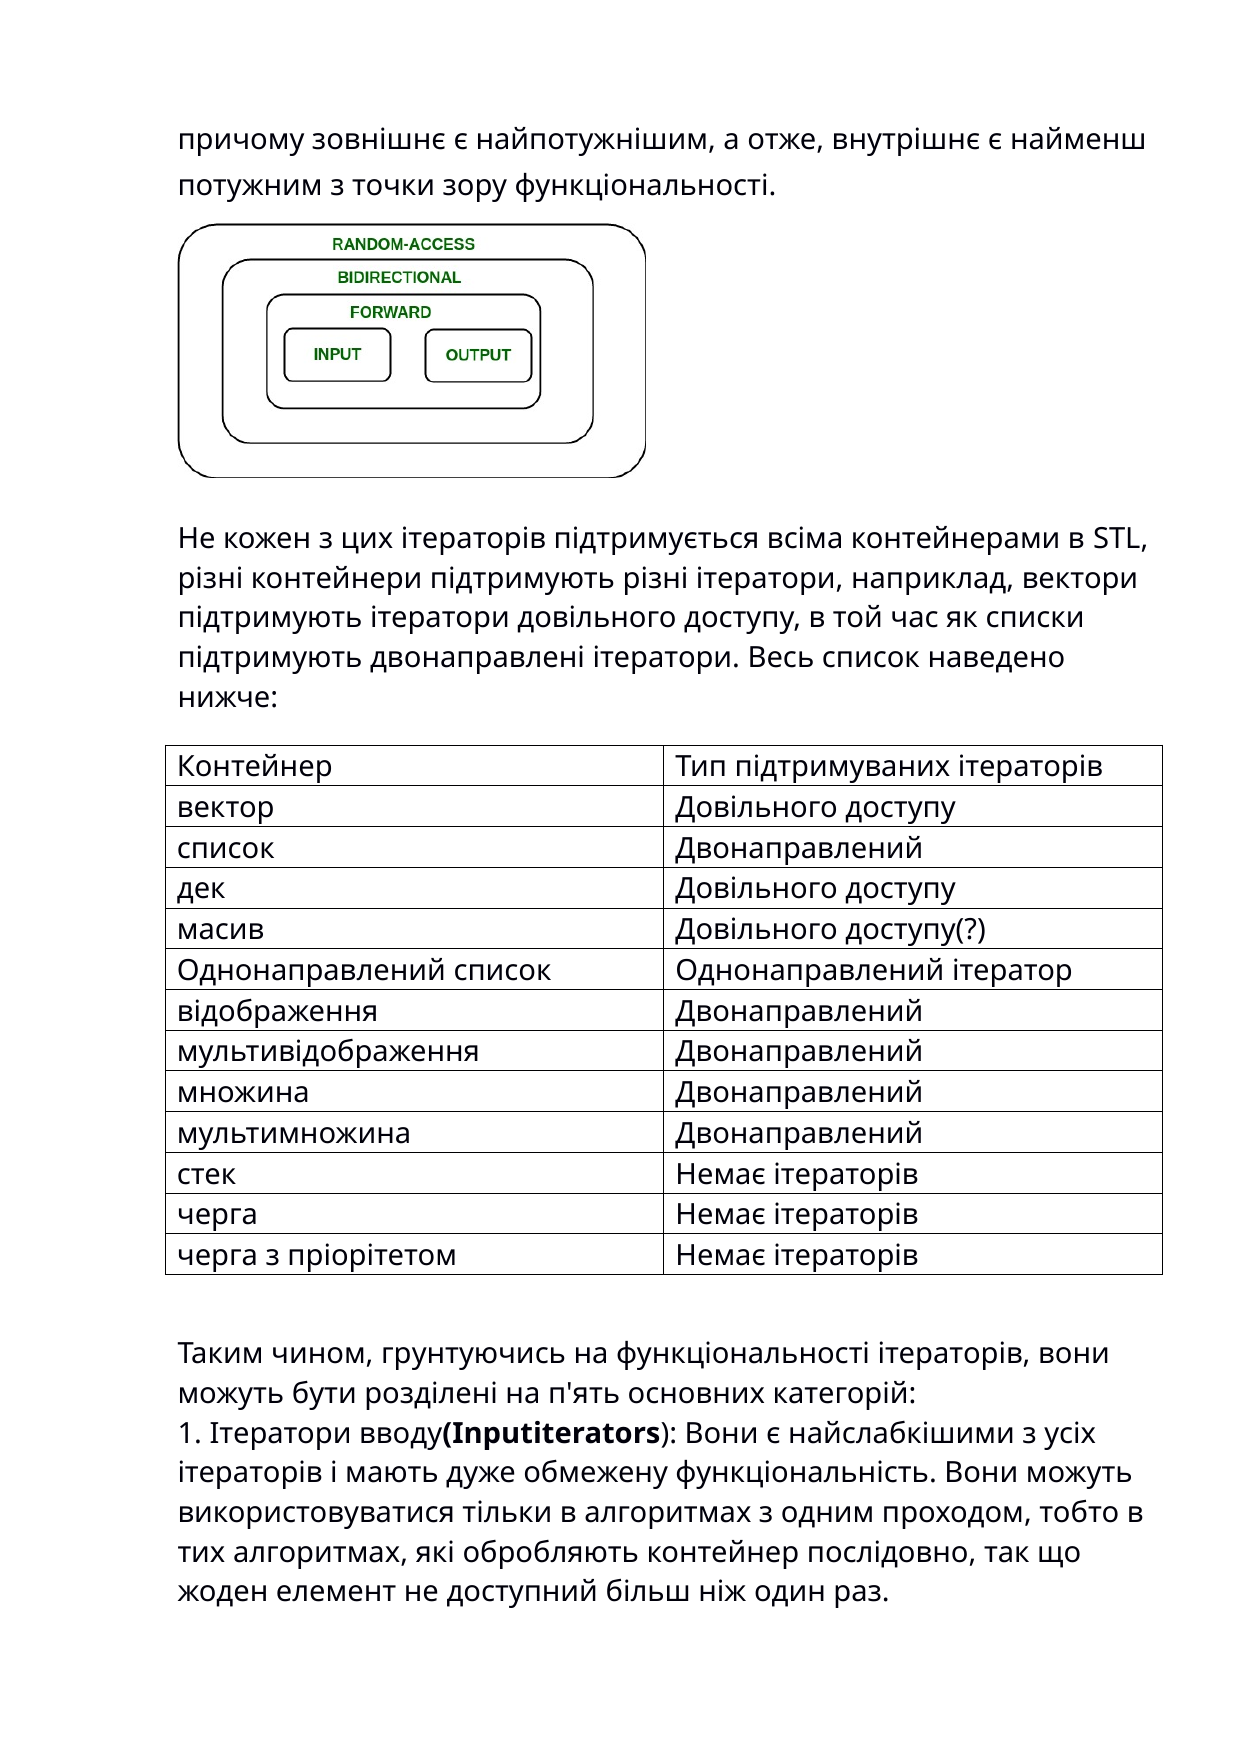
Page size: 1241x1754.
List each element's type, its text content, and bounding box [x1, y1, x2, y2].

table_cell Немає ітераторів [664, 1234, 1162, 1274]
table_cell Немає ітераторів [664, 1153, 1162, 1193]
table_cell Довільного доступу [664, 868, 1162, 907]
table_cell Двонаправлений [664, 990, 1162, 1030]
table_cell Довільного доступу [664, 786, 1162, 826]
table_cell відображення [166, 990, 663, 1030]
table_cell Немає ітераторів [664, 1194, 1162, 1233]
table_cell масив [166, 909, 663, 948]
table_cell Двонаправлений [664, 827, 1162, 867]
table_cell Двонаправлений [664, 1112, 1162, 1152]
table_cell Довільного доступу(?) [664, 909, 1162, 948]
table_cell мультимножина [166, 1112, 663, 1152]
text Не кожен з цих ітераторів підтримується всіма контейнерами в STL, різні контейнери підтримують різні ітератори, наприклад, вектори підтримують ітератори довільного доступу, в той час як списки підтримують двонаправлені ітератори. Весь список наведено нижче: [177, 517, 1152, 716]
table_cell мультивідображення [166, 1031, 663, 1070]
table_cell Однонаправлений список [166, 949, 663, 989]
text Таким чином, грунтуючись на функціональності ітераторів, вони можуть бути розділені на п'ять основних категорій: 1. Ітератори вводу(Inputiterators): Вони є найслабкішими з усіх ітераторів і мають дуже обмежену функціональність. Вони можуть використовуватися тільки в алгоритмах з одним проходом, тобто в тих алгоритмах, які обробляють контейнер послідовно, так що жоден елемент не доступний більш ніж один раз. [177, 1333, 1152, 1610]
table_header Контейнер [166, 746, 663, 785]
table_cell вектор [166, 786, 663, 826]
table_cell множина [166, 1071, 663, 1111]
text причому зовнішнє є найпотужнішим, а отже, внутрішнє є найменш потужним з точки зору функціональності. [177, 118, 1152, 203]
table_cell черга з пріорітетом [166, 1234, 663, 1274]
table_cell Однонаправлений ітератор [664, 949, 1162, 989]
table_cell Двонаправлений [664, 1071, 1162, 1111]
table_cell дек [166, 868, 663, 907]
table_cell стек [166, 1153, 663, 1193]
picture [177, 223, 646, 478]
table_cell черга [166, 1194, 663, 1233]
table_cell Двонаправлений [664, 1031, 1162, 1070]
table_cell список [166, 827, 663, 867]
table_header Тип підтримуваних ітераторів [664, 746, 1162, 785]
